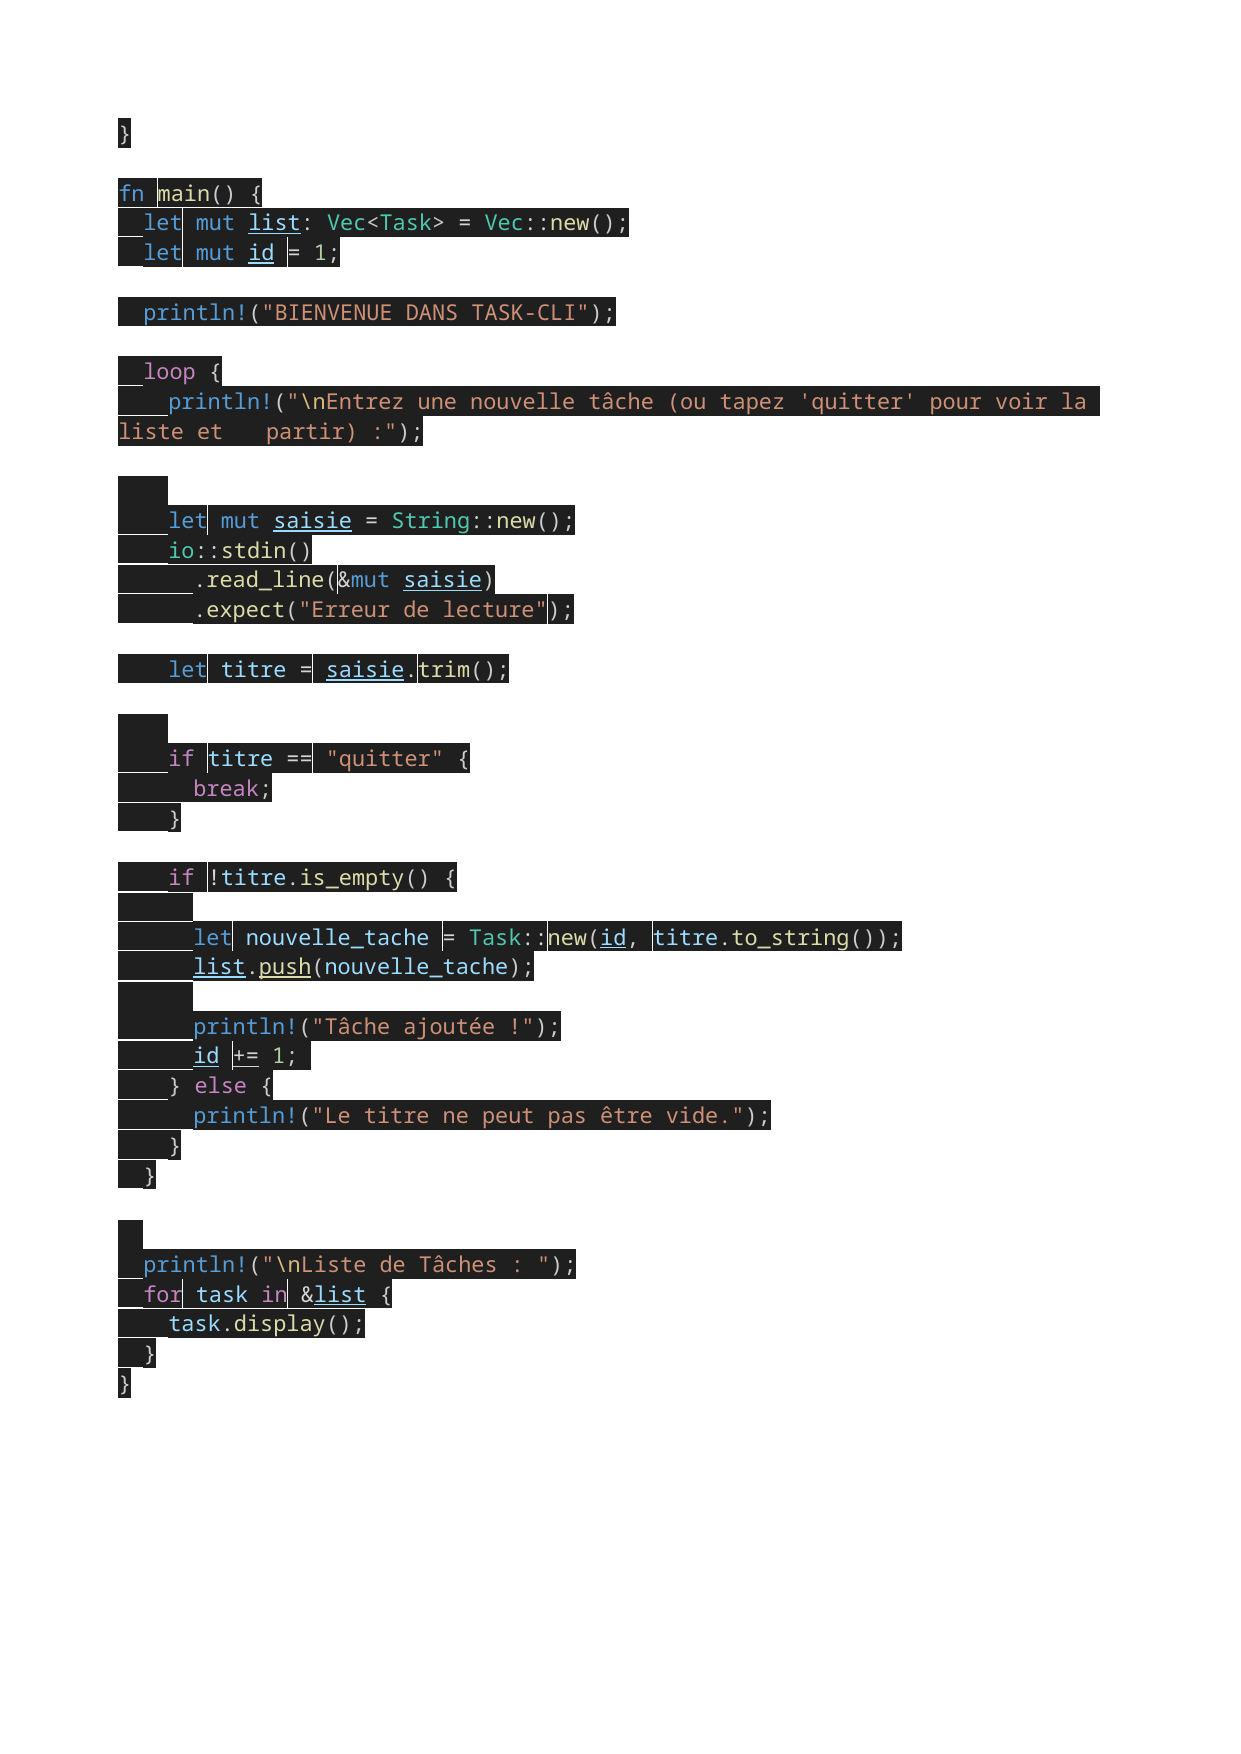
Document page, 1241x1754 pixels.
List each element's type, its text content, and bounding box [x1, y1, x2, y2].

text list.push(nouvelle_tache); [118, 951, 1122, 981]
text .read_line(&mut saisie) [118, 564, 1122, 594]
text println!("\nListe de Tâches : "); [118, 1249, 1122, 1279]
text } else { [118, 1070, 1122, 1100]
text if !titre.is_empty() { [118, 862, 1122, 892]
text let mut saisie = String::new(); [118, 505, 1122, 535]
text .expect("Erreur de lecture"); [118, 594, 1122, 624]
text fn main() { [118, 178, 1122, 207]
text let mut list: Vec<Task> = Vec::new(); [118, 207, 1122, 237]
text task.display(); [118, 1308, 1122, 1338]
text let nouvelle_tache = Task::new(id, titre.to_string()); [118, 921, 1122, 951]
text } [118, 1338, 1122, 1368]
text Push ajoute un élément à la fin du vecteur et donc de la liste. On transfère aussi la propriété au vecteur. La boucle for prend un élément de la liste et l’affiche. « task » est un nom de variable temporaire qui fait en sorte d’afficher les tâches de la liste tant qu’il y en a , grâce à display. Ensuite, le « & » sert à « emprunter » la liste pour la lire, au lieu de la détruire en la lisant [118, 1450, 1122, 1611]
text } [118, 1130, 1122, 1160]
text for task in &list { [118, 1279, 1122, 1308]
text } [118, 1160, 1122, 1189]
text io::stdin() [118, 535, 1122, 564]
text println!("BIENVENUE DANS TASK-CLI"); [118, 297, 1122, 326]
text println!("\nEntrez une nouvelle tâche (ou tapez 'quitter' pour voir la liste et partir) :"); [118, 386, 1122, 446]
text } [118, 1368, 1122, 1398]
text id += 1; [118, 1041, 1122, 1070]
text loop { [118, 356, 1122, 386]
text println!("Tâche ajoutée !"); [118, 1011, 1122, 1041]
text } [118, 118, 1122, 148]
text } [118, 802, 1122, 832]
text let titre = saisie.trim(); [118, 654, 1122, 683]
text let mut id = 1; [118, 237, 1122, 267]
text println!("Le titre ne peut pas être vide."); [118, 1100, 1122, 1130]
text if titre == "quitter" { [118, 743, 1122, 773]
text break; [118, 773, 1122, 802]
